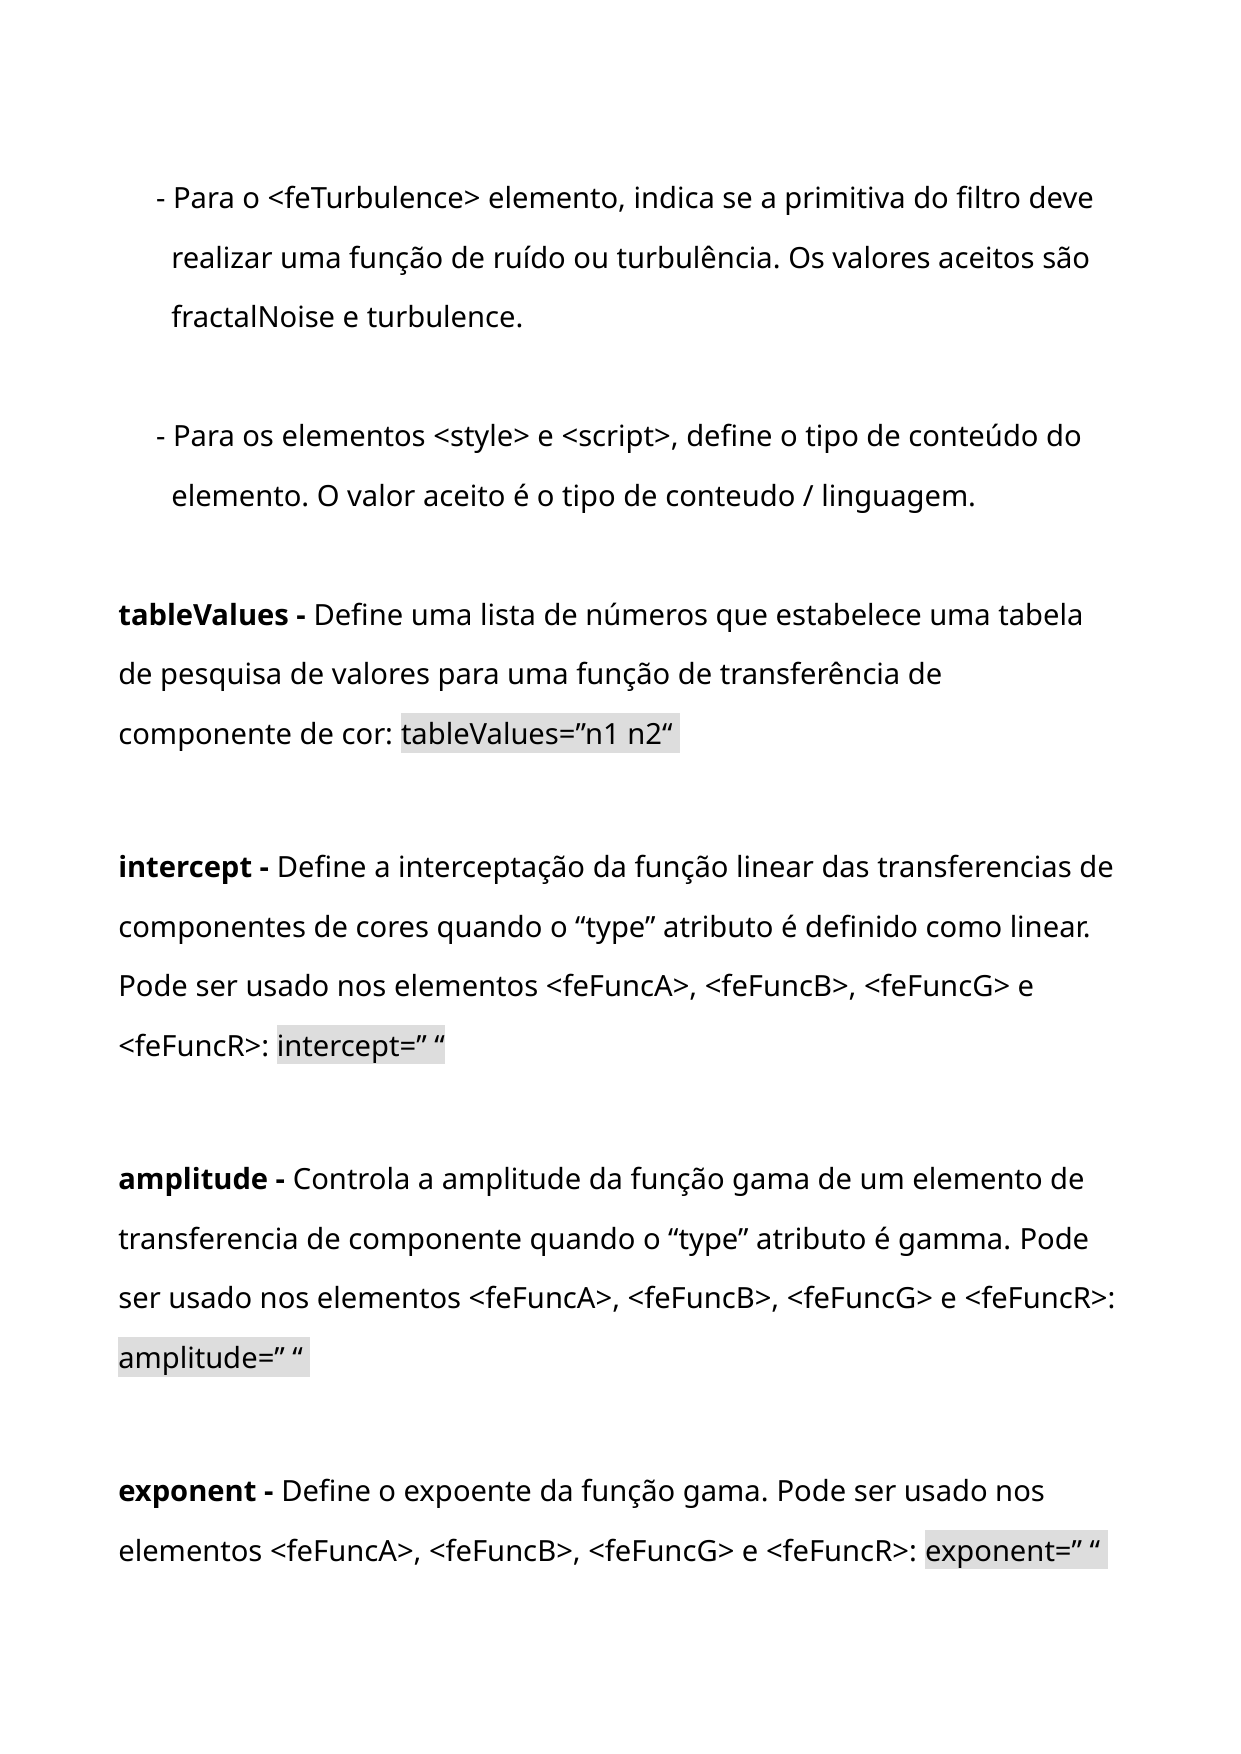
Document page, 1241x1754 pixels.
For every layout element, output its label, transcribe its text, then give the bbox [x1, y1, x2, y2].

text amplitude - Controla a amplitude da função gama de um elemento de transferencia de componente quando o “type” atributo é gamma. Pode ser usado nos elementos <feFuncA>, <feFuncB>, <feFuncG> e <feFuncR>: amplitude=” “ [118, 1158, 1122, 1377]
text tableValues - Define uma lista de números que estabelece uma tabela de pesquisa de valores para uma função de transferência de componente de cor: tableValues=”n1 n2“ [118, 594, 1122, 753]
text intercept - Define a interceptação da função linear das transferencias de componentes de cores quando o “type” atributo é definido como linear. Pode ser usado nos elementos <feFuncA>, <feFuncB>, <feFuncG> e <feFuncR>: intercept=” “ [118, 846, 1122, 1064]
text fractalNoise e turbulence. [118, 297, 1122, 336]
text - Para os elementos <style> e <script>, define o tipo de conteúdo do [118, 416, 1122, 455]
text - Para o <feTurbulence> elemento, indica se a primitiva do filtro deve [118, 178, 1122, 217]
text elemento. O valor aceito é o tipo de conteudo / linguagem. [118, 475, 1122, 515]
text exponent - Define o expoente da função gama. Pode ser usado nos elementos <feFuncA>, <feFuncB>, <feFuncG> e <feFuncR>: exponent=” “ [118, 1470, 1122, 1569]
text realizar uma função de ruído ou turbulência. Os valores aceitos são [118, 237, 1122, 277]
